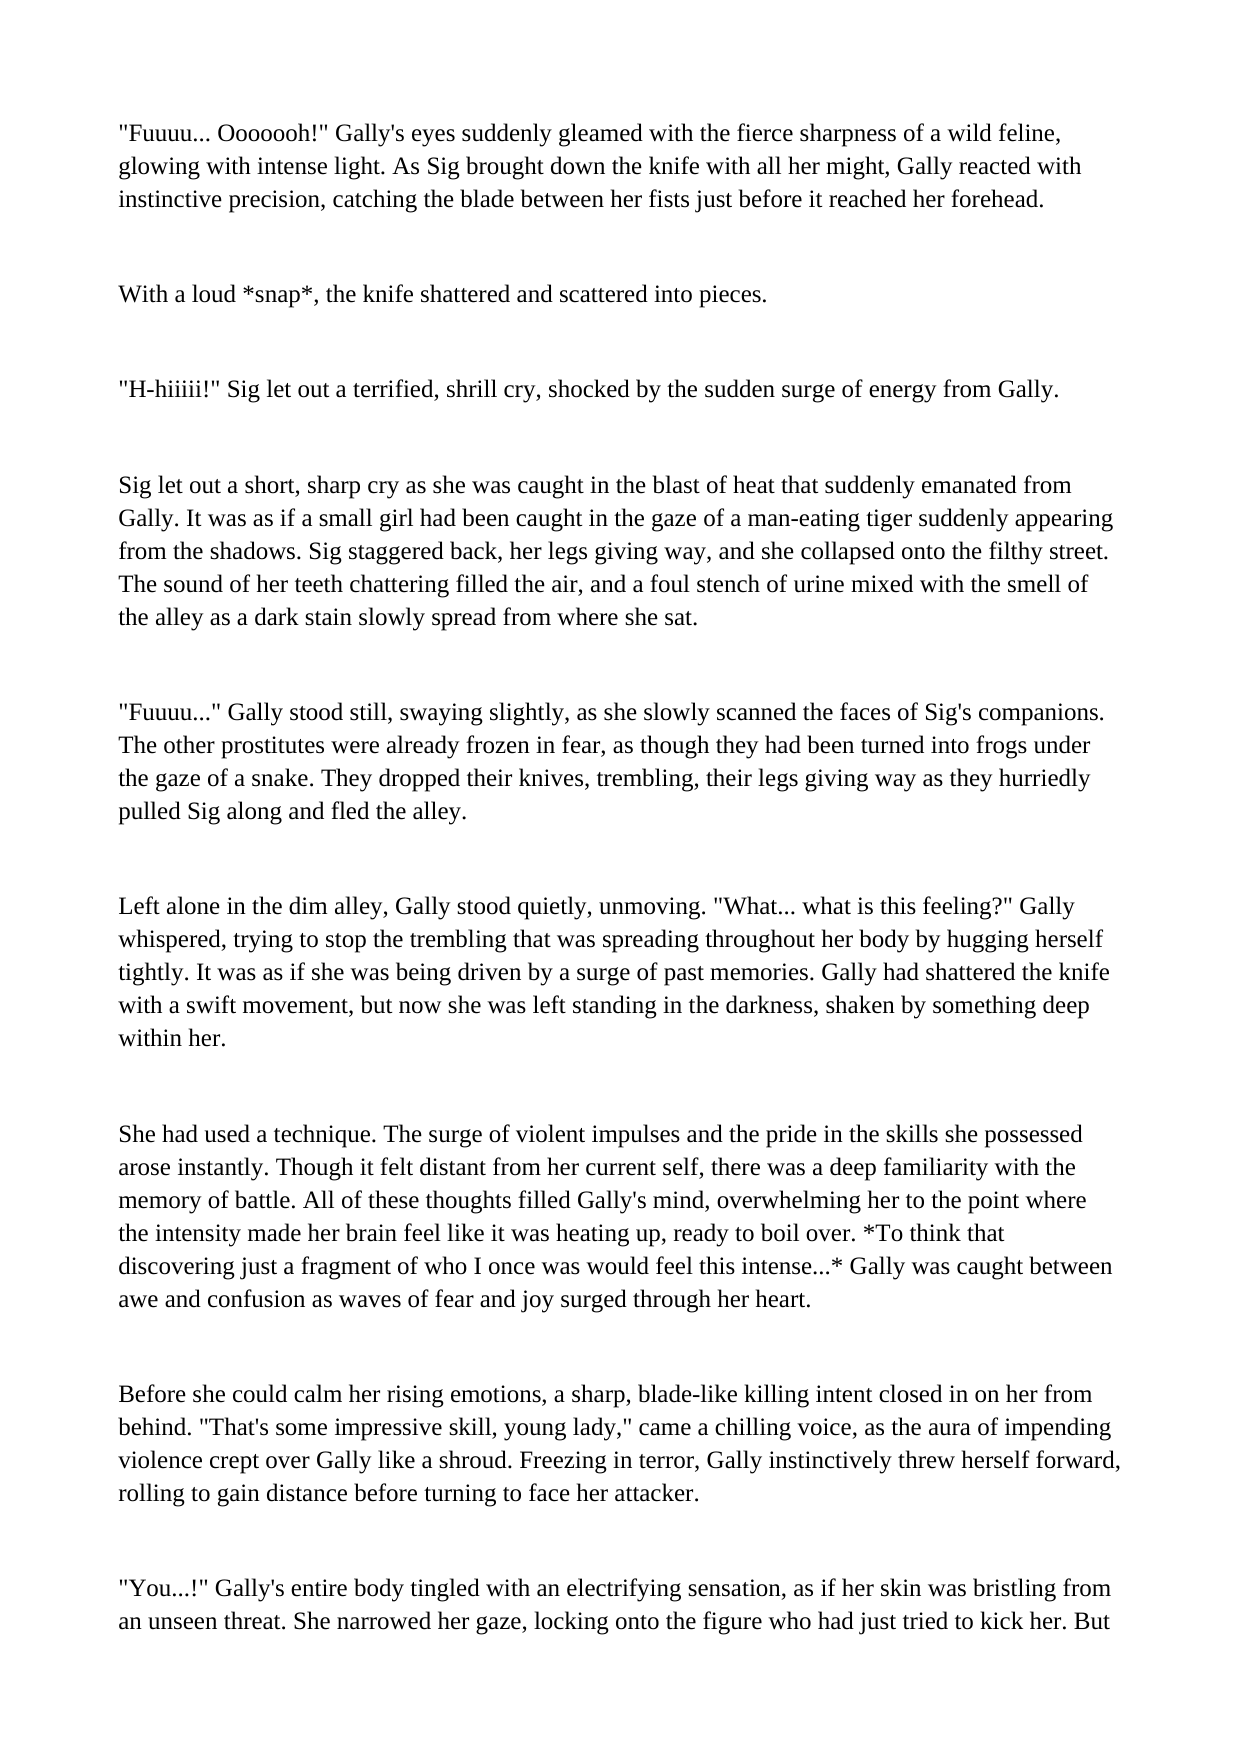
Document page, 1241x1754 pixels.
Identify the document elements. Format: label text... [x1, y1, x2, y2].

text Left alone in the dim alley, Gally stood quietly, unmoving. "What... what is this feeling?" Gally whispered, trying to stop the trembling that was spreading throughout her body by hugging herself tightly. It was as if she was being driven by a surge of past memories. Gally had shattered the knife with a swift movement, but now she was left standing in the darkness, shaken by something deep within her. [118, 891, 1122, 1052]
text She had used a technique. The surge of violent impulses and the pride in the skills she possessed arose instantly. Though it felt distant from her current self, there was a deep familiarity with the memory of battle. All of these thoughts filled Gally's mind, overwhelming her to the point where the intensity made her brain feel like it was heating up, ready to boil over. *To think that discovering just a fragment of who I once was would feel this intense...* Gally was caught between awe and confusion as waves of fear and joy surged through her heart. [118, 1119, 1122, 1312]
text With a loud *snap*, the knife shattered and scattered into pieces. [118, 279, 1122, 308]
text Sig let out a short, sharp cry as she was caught in the blast of heat that suddenly emanated from Gally. It was as if a small girl had been caught in the gaze of a man-eating tiger suddenly appearing from the shadows. Sig staggered back, her legs giving way, and she collapsed onto the filthy street. The sound of her teeth chattering filled the air, and a foul stench of urine mixed with the smell of the alley as a dark stain slowly spread from where she sat. [118, 470, 1122, 631]
text "H-hiiiii!" Sig let out a terrified, shrill cry, shocked by the sudden surge of energy from Gally. [118, 374, 1122, 403]
text "Fuuuu... Ooooooh!" Gally's eyes suddenly gleamed with the fierce sharpness of a wild feline, glowing with intense light. As Sig brought down the knife with all her might, Gally reacted with instinctive precision, catching the blade between her fists just before it reached her forehead. [118, 118, 1122, 213]
text "Fuuuu..." Gally stood still, swaying slightly, as she slowly scanned the faces of Sig's companions. The other prostitutes were already frozen in fear, as though they had been turned into frogs under the gaze of a snake. They dropped their knives, trembling, their legs giving way as they hurriedly pulled Sig along and fled the alley. [118, 697, 1122, 825]
text "You...!" Gally's entire body tingled with an electrifying sensation, as if her skin was bristling from an unseen threat. She narrowed her gaze, locking onto the figure who had just tried to kick her. But [118, 1573, 1122, 1635]
text Before she could calm her rising emotions, a sharp, blade-like killing intent closed in on her from behind. "That's some impressive skill, young lady," came a chilling voice, as the aura of impending violence crept over Gally like a shroud. Freezing in terror, Gally instinctively threw herself forward, rolling to gain distance before turning to face her attacker. [118, 1379, 1122, 1507]
